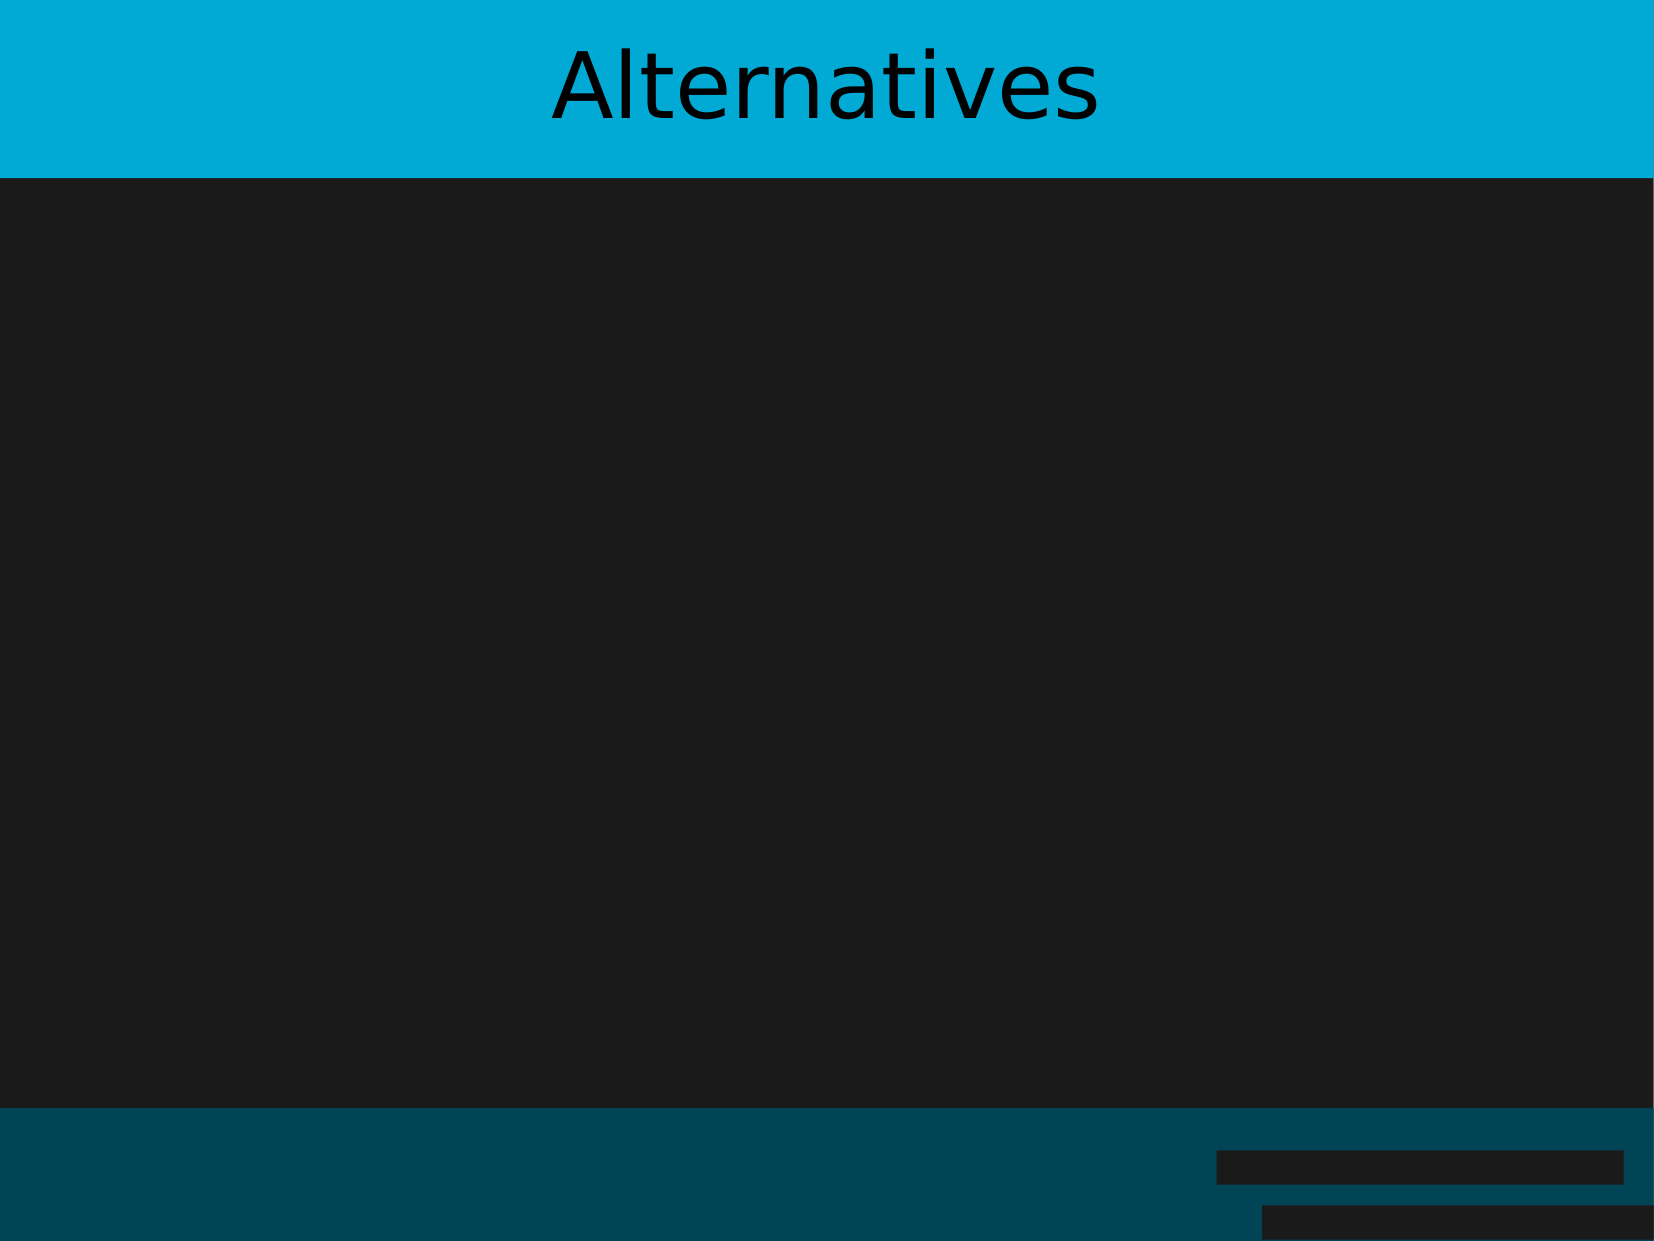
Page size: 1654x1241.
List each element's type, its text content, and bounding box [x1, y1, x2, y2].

title Alternatives [82, 8, 1571, 166]
